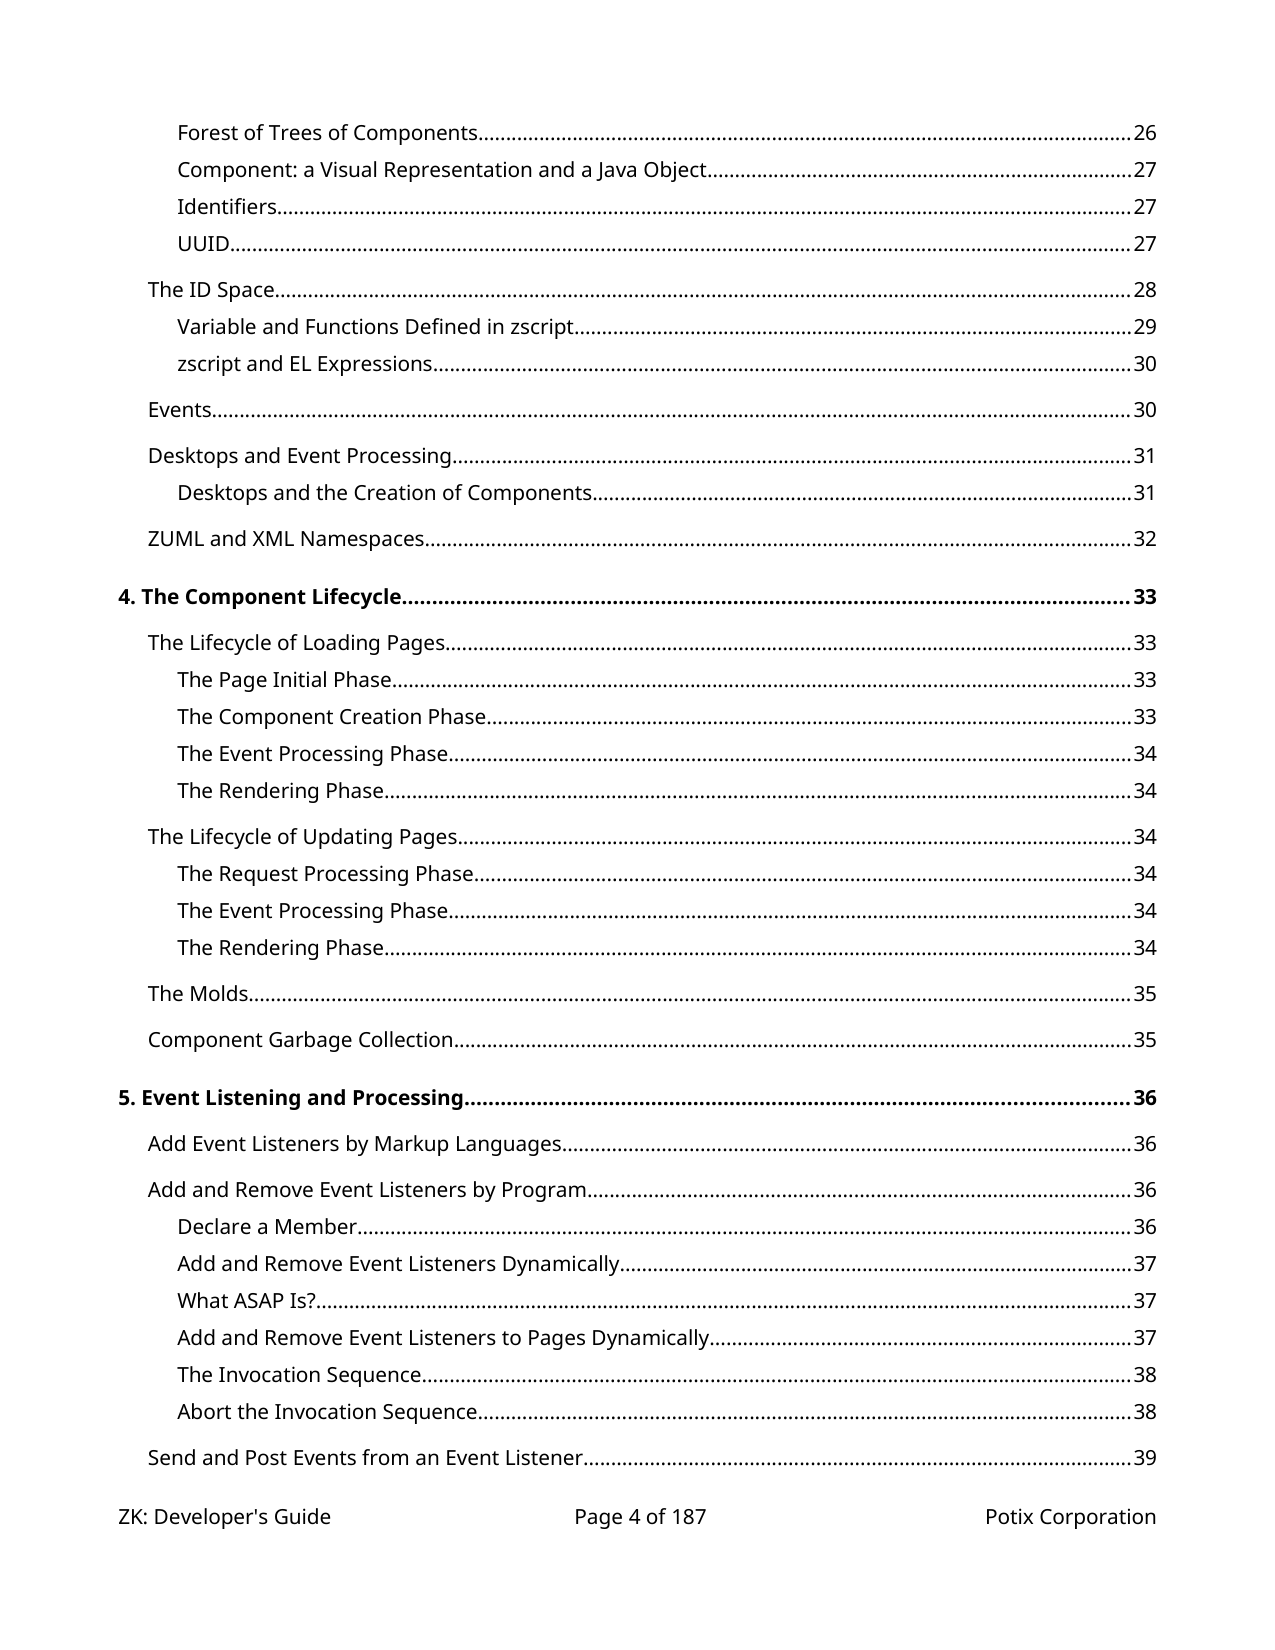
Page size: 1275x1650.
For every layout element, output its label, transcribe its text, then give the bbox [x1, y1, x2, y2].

text The Invocation Sequence 38 [177, 1360, 1157, 1389]
text Component: a Visual Representation and a Java Object 27 [177, 155, 1157, 183]
text The Lifecycle of Loading Pages 33 [148, 628, 1157, 656]
text The Rendering Phase 34 [177, 933, 1157, 962]
text The ID Space 28 [148, 275, 1157, 303]
text ZUML and XML Namespaces 32 [148, 524, 1157, 553]
text The Component Creation Phase 33 [177, 702, 1157, 730]
text Declare a Member 36 [177, 1212, 1157, 1240]
text Add and Remove Event Listeners to Pages Dynamically 37 [177, 1323, 1157, 1352]
text 5. Event Listening and Processing 36 [118, 1083, 1157, 1111]
text Desktops and the Creation of Components 31 [177, 478, 1157, 507]
text Add and Remove Event Listeners Dynamically 37 [177, 1249, 1157, 1277]
text Component Garbage Collection 35 [148, 1025, 1157, 1054]
text Identifiers 27 [177, 192, 1157, 221]
text The Event Processing Phase 34 [177, 739, 1157, 767]
text Events 30 [148, 395, 1157, 424]
text Add and Remove Event Listeners by Program 36 [148, 1175, 1157, 1203]
text UUID 27 [177, 229, 1157, 258]
text The Rendering Phase 34 [177, 776, 1157, 804]
text What ASAP Is? 37 [177, 1286, 1157, 1314]
text The Page Initial Phase 33 [177, 665, 1157, 693]
text zscript and EL Expressions 30 [177, 349, 1157, 378]
text 4. The Component Lifecycle 33 [118, 582, 1157, 610]
text The Request Processing Phase 34 [177, 859, 1157, 888]
text Abort the Invocation Sequence 38 [177, 1397, 1157, 1426]
text The Lifecycle of Updating Pages 34 [148, 822, 1157, 851]
text Variable and Functions Defined in zscript 29 [177, 312, 1157, 341]
text Add Event Listeners by Markup Languages 36 [148, 1129, 1157, 1157]
text Desktops and Event Processing 31 [148, 441, 1157, 469]
text Send and Post Events from an Event Listener 39 [148, 1443, 1157, 1472]
text Forest of Trees of Components 26 [177, 118, 1157, 146]
text The Event Processing Phase 34 [177, 896, 1157, 925]
text The Molds 35 [148, 979, 1157, 1008]
